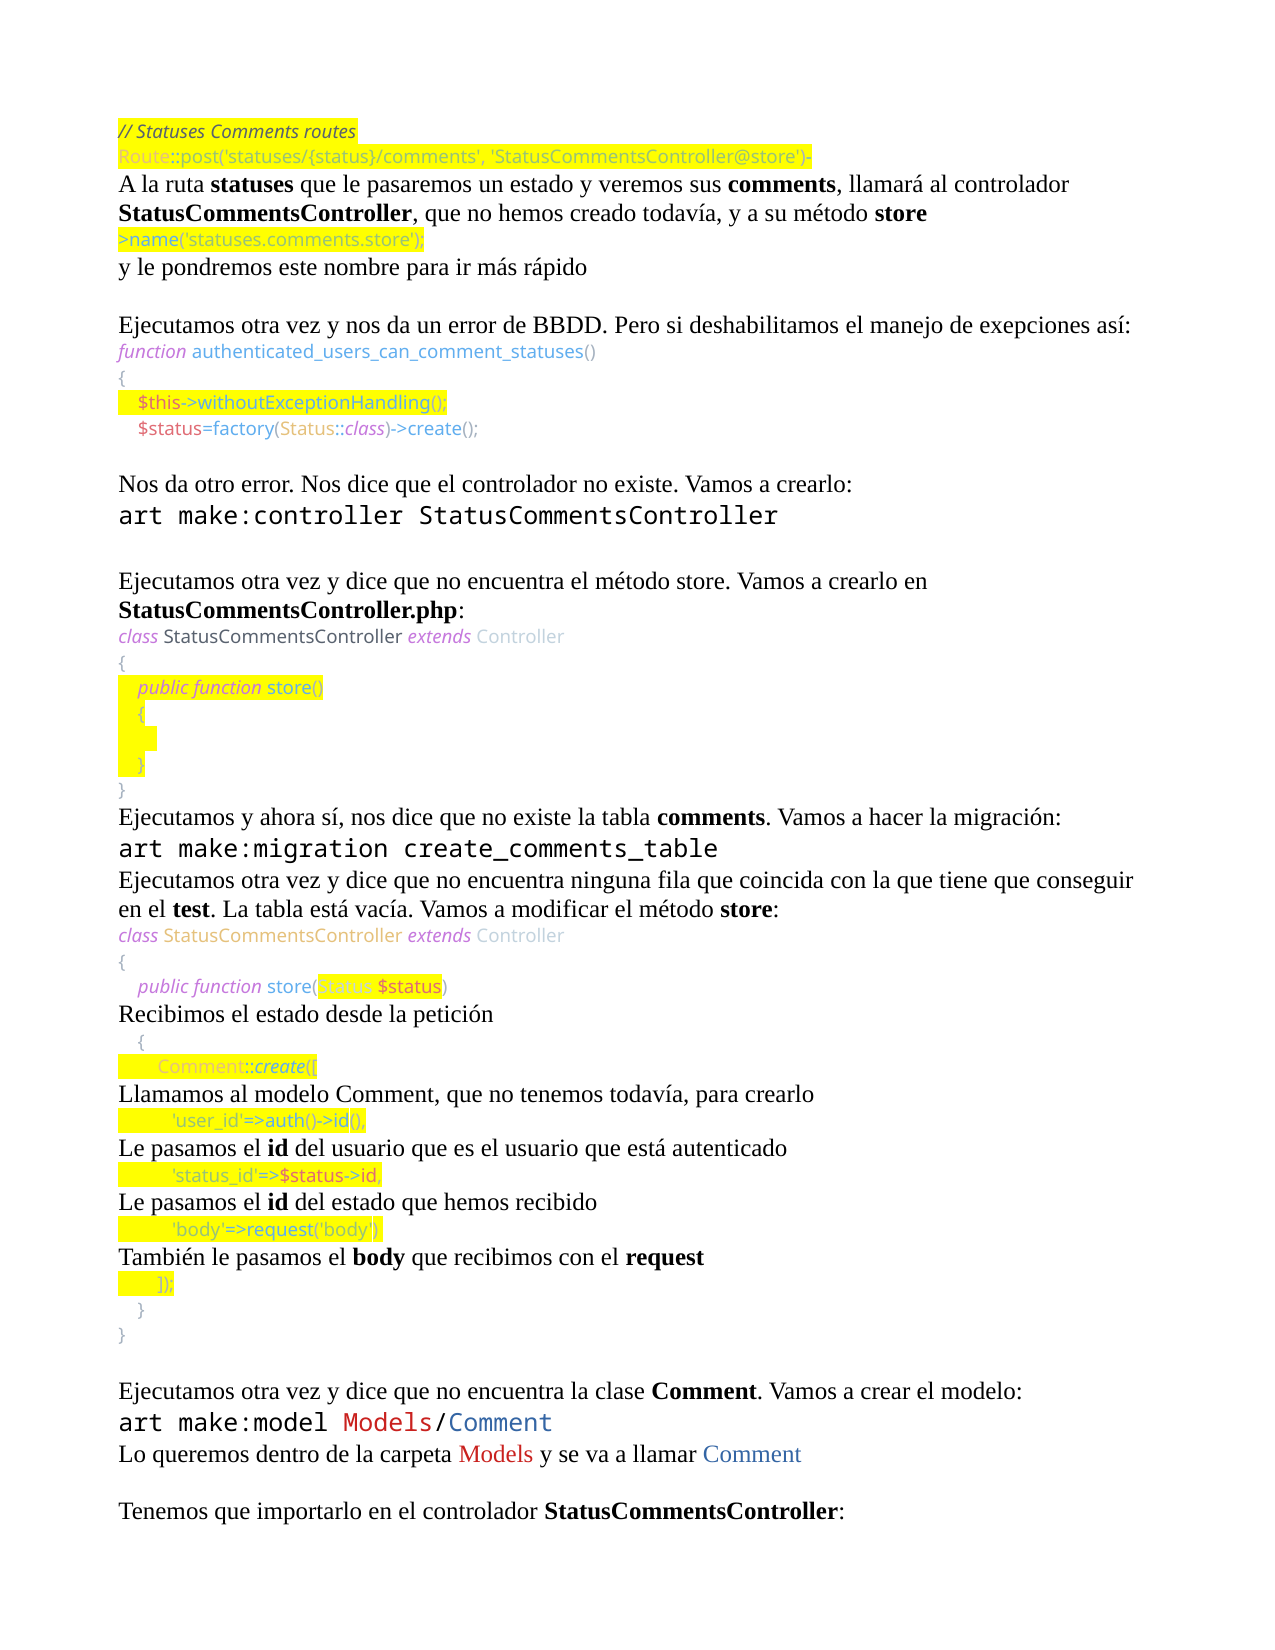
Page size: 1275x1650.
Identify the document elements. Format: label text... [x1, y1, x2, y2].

text ]); } } [118, 1271, 1157, 1347]
text >name('statuses.comments.store'); y le pondremos este nombre para ir más rápido [118, 227, 1157, 281]
text Nos da otro error. Nos dice que el controlador no existe. Vamos a crearlo: [118, 469, 1157, 498]
text A la ruta statuses que le pasaremos un estado y veremos sus comments, llamará al controlador StatusCommentsController, que no hemos creado todavía, y a su método store [118, 169, 1157, 227]
text art make:model Models/Comment Lo queremos dentro de la carpeta Models y se va a llamar Comment [118, 1404, 1157, 1467]
text art make:migration create_comments_table Ejecutamos otra vez y dice que no encuentra ninguna fila que coincida con la que tiene que conseguir en el test. La tabla está vacía. Vamos a modificar el método store: [118, 831, 1157, 923]
text 'body'=>request('body') También le pasamos el body que recibimos con el request [118, 1216, 1157, 1271]
text art make:controller StatusCommentsController Ejecutamos otra vez y dice que no encuentra el método store. Vamos a crearlo en StatusCommentsController.php: [118, 498, 1157, 624]
text Recibimos el estado desde la petición { Comment::create([ Llamamos al modelo Comment, que no tenemos todavía, para crearlo [118, 999, 1157, 1108]
text class StatusCommentsController extends Controller { public function store() { } } [118, 624, 1157, 802]
text 'status_id'=>$status->id, Le pasamos el id del estado que hemos recibido [118, 1162, 1157, 1216]
text Tenemos que importarlo en el controlador StatusCommentsController: [118, 1496, 1157, 1525]
text Ejecutamos otra vez y nos da un error de BBDD. Pero si deshabilitamos el manejo de exepciones así: [118, 310, 1157, 338]
text Ejecutamos otra vez y dice que no encuentra la clase Comment. Vamos a crear el modelo: [118, 1376, 1157, 1404]
text function authenticated_users_can_comment_statuses() { $this->withoutExceptionHandling(); $status=factory(Status::class)->create(); [118, 338, 1157, 441]
text class StatusCommentsController extends Controller { public function store(Status $status) [118, 923, 1157, 999]
text // Statuses Comments routes Route::post('statuses/{status}/comments', 'StatusCommentsController@store')- [118, 118, 1157, 169]
text Ejecutamos y ahora sí, nos dice que no existe la tabla comments. Vamos a hacer la migración: [118, 802, 1157, 831]
text 'user_id'=>auth()->id(), Le pasamos el id del usuario que es el usuario que está autenticado [118, 1108, 1157, 1162]
